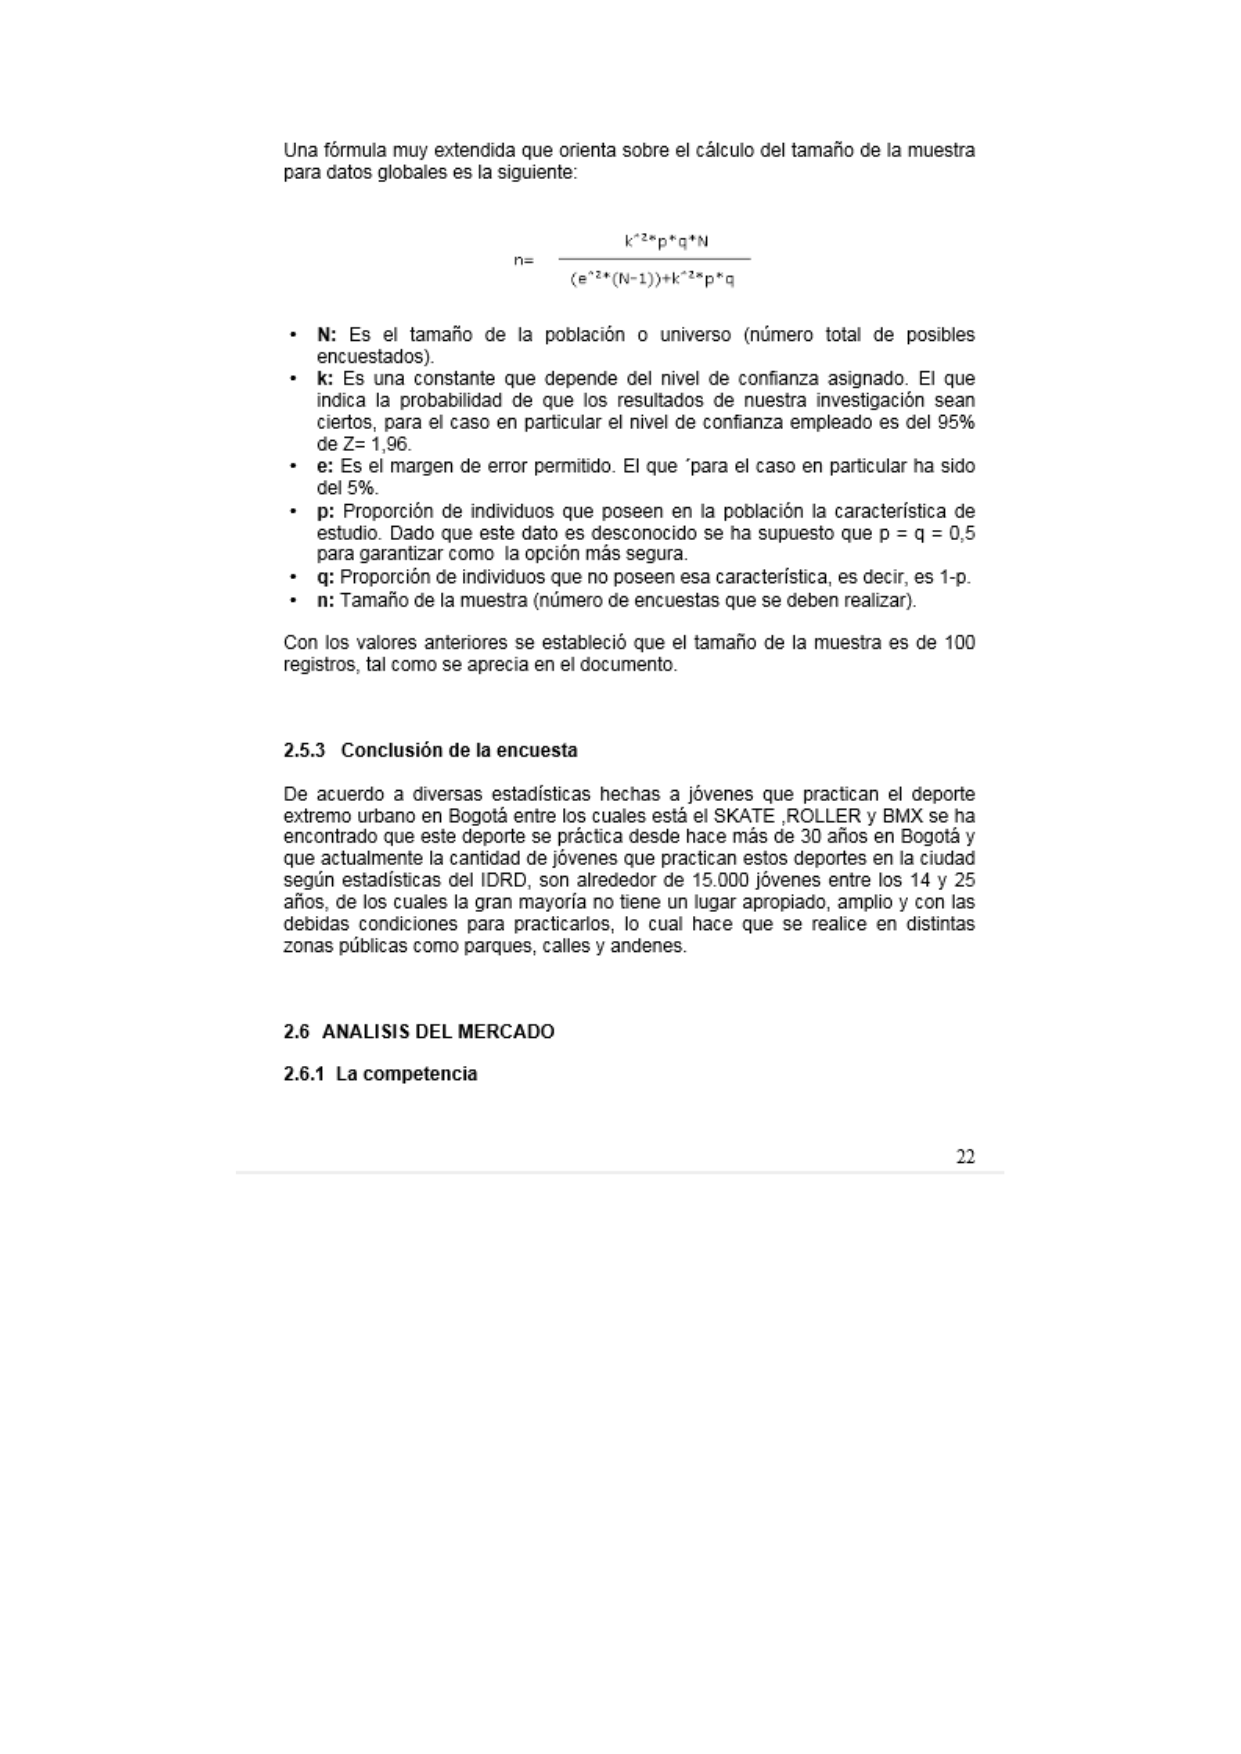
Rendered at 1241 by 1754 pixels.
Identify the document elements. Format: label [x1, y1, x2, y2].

picture [235, 118, 1005, 1176]
